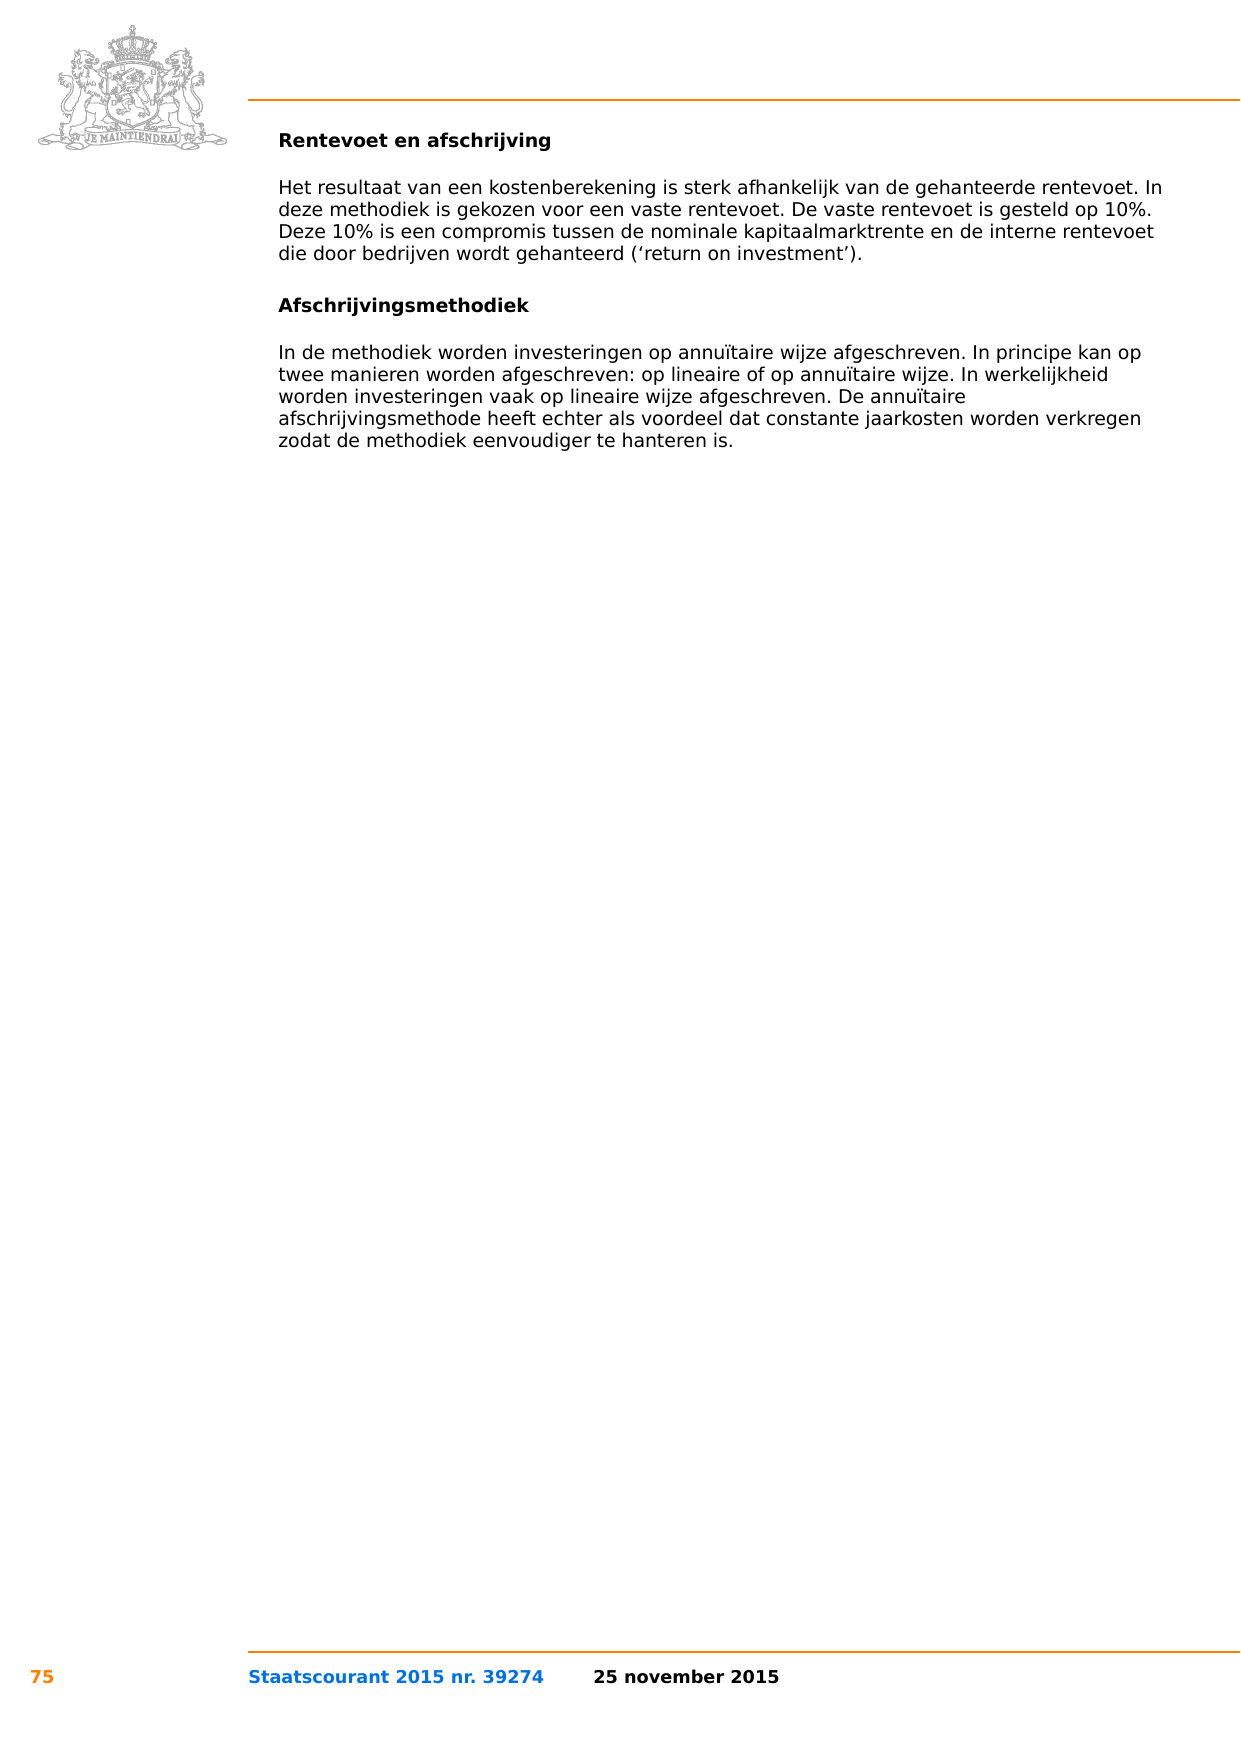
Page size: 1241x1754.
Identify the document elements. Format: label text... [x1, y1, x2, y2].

text Het resultaat van een kostenberekening is sterk afhankelijk van de gehanteerde rentevoet. In deze methodiek is gekozen voor een vaste rentevoet. De vaste rentevoet is gesteld op 10%. Deze 10% is een compromis tussen de nominale kapitaalmarktrente en de interne rentevoet die door bedrijven wordt gehanteerd (‘return on investment’). [278, 177, 1163, 265]
subtitle Rentevoet en afschrijving [278, 130, 1163, 152]
subtitle Afschrijvingsmethodiek [278, 295, 1163, 317]
text In de methodiek worden investeringen op annuïtaire wijze afgeschreven. In principe kan op twee manieren worden afgeschreven: op lineaire of op annuïtaire wijze. In werkelijkheid worden investeringen vaak op lineaire wijze afgeschreven. De annuïtaire afschrijvingsmethode heeft echter als voordeel dat constante jaarkosten worden verkregen zodat de methodiek eenvoudiger te hanteren is. [278, 342, 1163, 452]
picture [38, 25, 227, 150]
